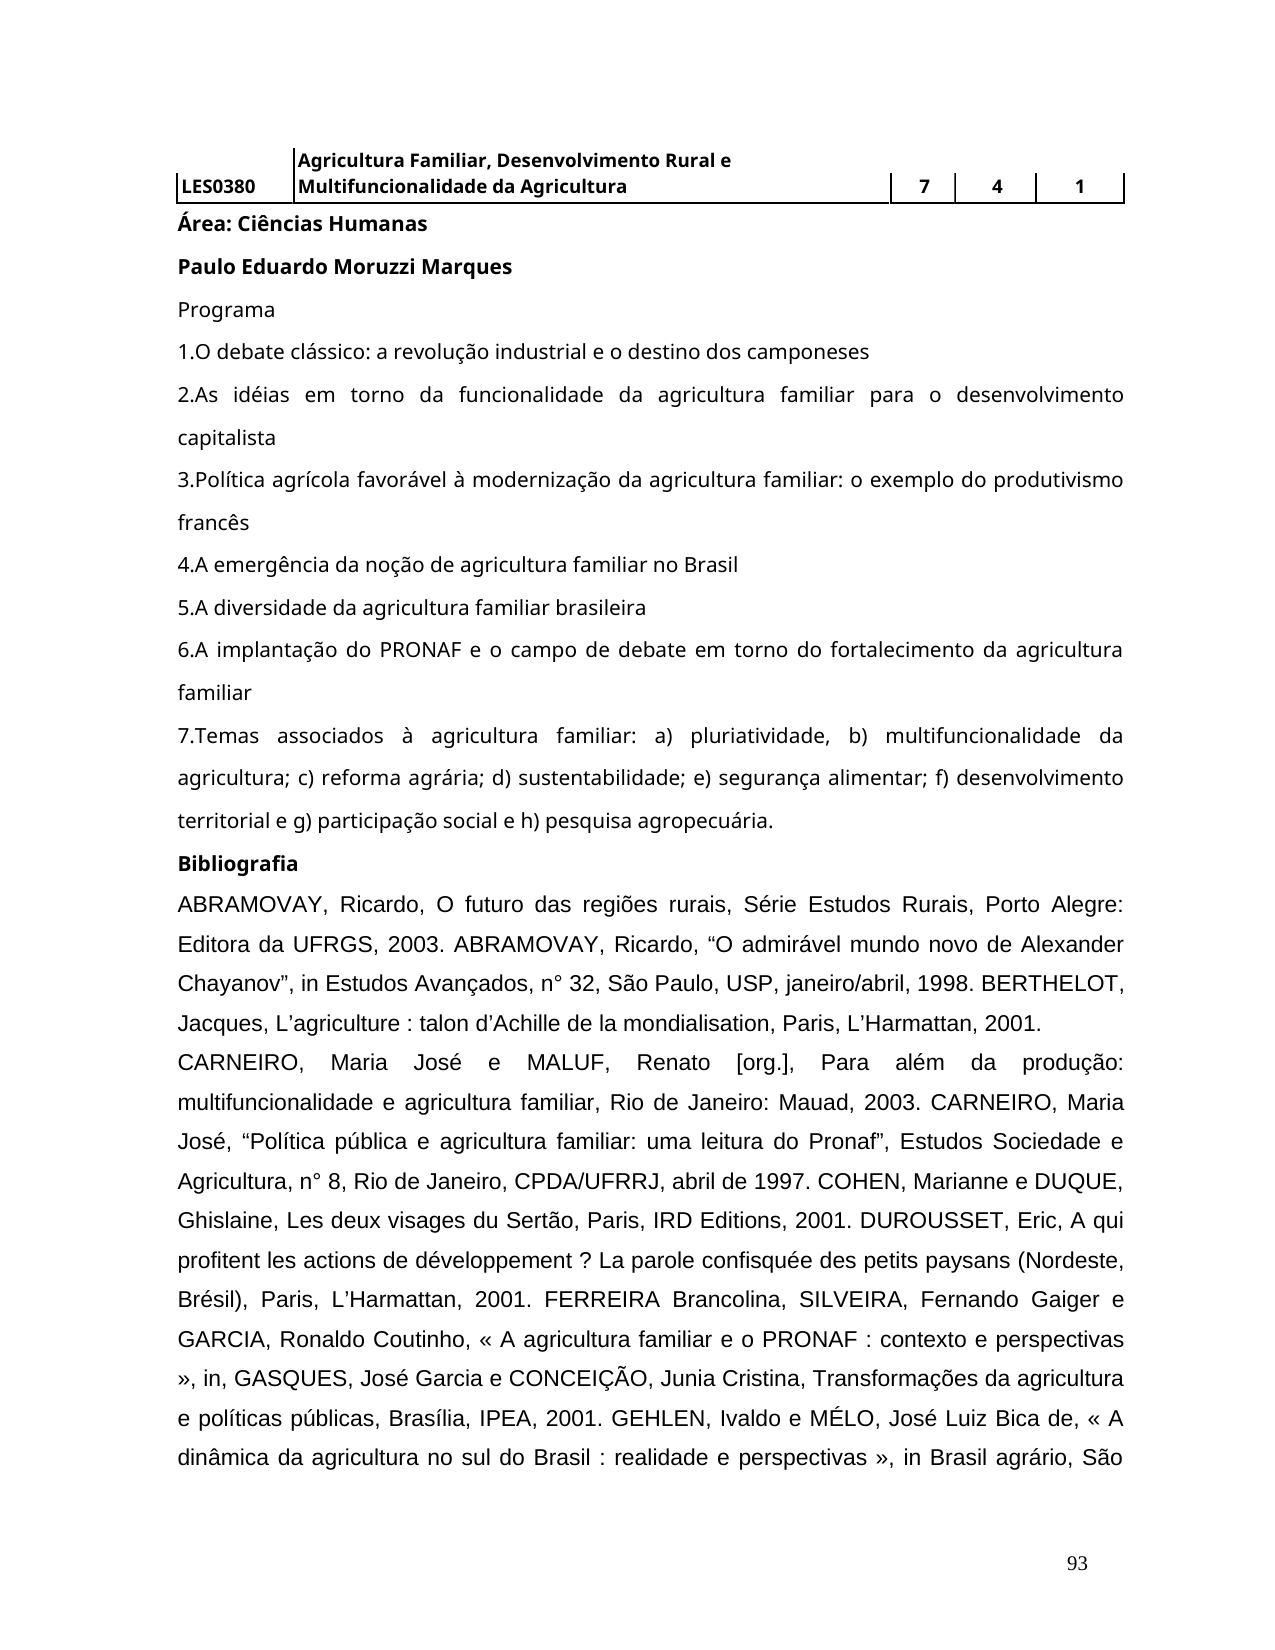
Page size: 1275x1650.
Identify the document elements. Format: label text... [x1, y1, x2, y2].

text 5.A diversidade da agricultura familiar brasileira [177, 593, 1125, 621]
table_header 7 [890, 148, 954, 202]
table_header 1 [1035, 148, 1125, 202]
text Bibliografia [177, 849, 1125, 877]
table_header Agricultura Familiar, Desenvolvimento Rural e Multifuncionalidade da Agricultura [295, 148, 889, 202]
table_header [293, 204, 889, 209]
text Paulo Eduardo Moruzzi Marques [177, 252, 1125, 281]
text 4.A emergência da noção de agricultura familiar no Brasil [177, 550, 1125, 579]
text 6.A implantação do PRONAF e o campo de debate em torno do fortalecimento da agricultura familiar [177, 636, 1125, 707]
text ABRAMOVAY, Ricardo, O futuro das regiões rurais, Série Estudos Rurais, Porto Alegre: Editora da UFRGS, 2003. ABRAMOVAY, Ricardo, “O admirável mundo novo de Alexander Chayanov”, in Estudos Avançados, n° 32, São Paulo, USP, janeiro/abril, 1998. BERTHELOT, Jacques, L’agriculture : talon d’Achille de la mondialisation, Paris, L’Harmattan, 2001. [177, 891, 1125, 1036]
table_header [954, 204, 1035, 209]
text Programa [177, 295, 1125, 323]
table_header LES0380 [176, 148, 293, 202]
table_header [890, 204, 954, 209]
text 1.O debate clássico: a revolução industrial e o destino dos camponeses [177, 337, 1125, 366]
text 2.As idéias em torno da funcionalidade da agricultura familiar para o desenvolvimento capitalista [177, 380, 1125, 451]
table_header 4 [954, 148, 1035, 202]
table_header [176, 204, 293, 209]
text Área: Ciências Humanas [177, 209, 1125, 238]
text 3.Política agrícola favorável à modernização da agricultura familiar: o exemplo do produtivismo francês [177, 465, 1125, 536]
table_header [1035, 204, 1125, 209]
text 7.Temas associados à agricultura familiar: a) pluriatividade, b) multifuncionalidade da agricultura; c) reforma agrária; d) sustentabilidade; e) segurança alimentar; f) desenvolvimento territorial e g) participação social e h) pesquisa agropecuária. [177, 721, 1125, 834]
text CARNEIRO, Maria José e MALUF, Renato [org.], Para além da produção: multifuncionalidade e agricultura familiar, Rio de Janeiro: Mauad, 2003. CARNEIRO, Maria José, “Política pública e agricultura familiar: uma leitura do Pronaf”, Estudos Sociedade e Agricultura, n° 8, Rio de Janeiro, CPDA/UFRRJ, abril de 1997. COHEN, Marianne e DUQUE, Ghislaine, Les deux visages du Sertão, Paris, IRD Editions, 2001. DUROUSSET, Eric, A qui profitent les actions de développement ? La parole confisquée des petits paysans (Nordeste, Brésil), Paris, L’Harmattan, 2001. FERREIRA Brancolina, SILVEIRA, Fernando Gaiger e GARCIA, Ronaldo Coutinho, « A agricultura familiar e o PRONAF : contexto e perspectivas », in, GASQUES, José Garcia e CONCEIÇÃO, Junia Cristina, Transformações da agricultura e políticas públicas, Brasília, IPEA, 2001. GEHLEN, Ivaldo e MÉLO, José Luiz Bica de, « A dinâmica da agricultura no sul do Brasil : realidade e perspectivas », in Brasil agrário, São [177, 1049, 1125, 1470]
